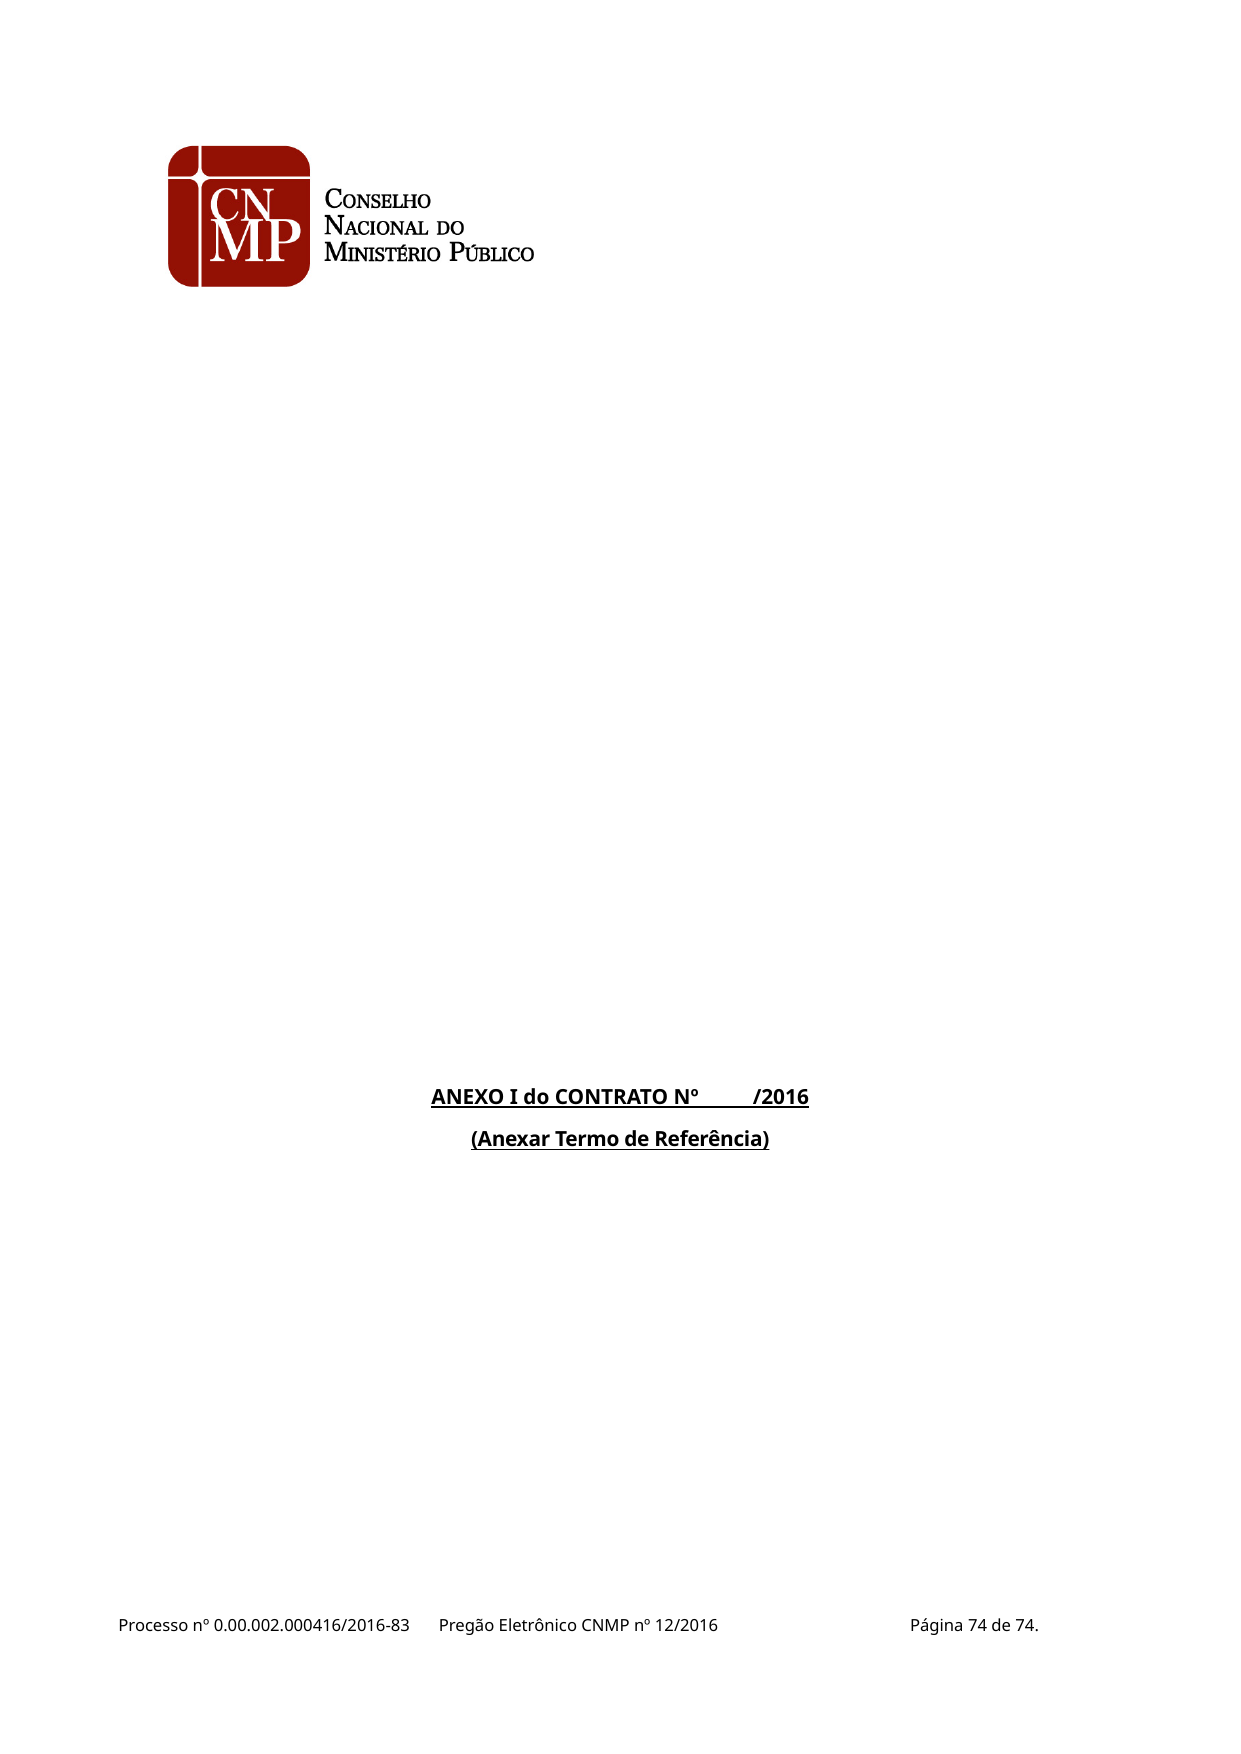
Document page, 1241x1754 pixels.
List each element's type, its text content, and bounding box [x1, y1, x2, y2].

text (Anexar Termo de Referência) [118, 1124, 1122, 1153]
picture [143, 123, 550, 309]
text ANEXO I do CONTRATO Nº /2016 [118, 1082, 1122, 1110]
